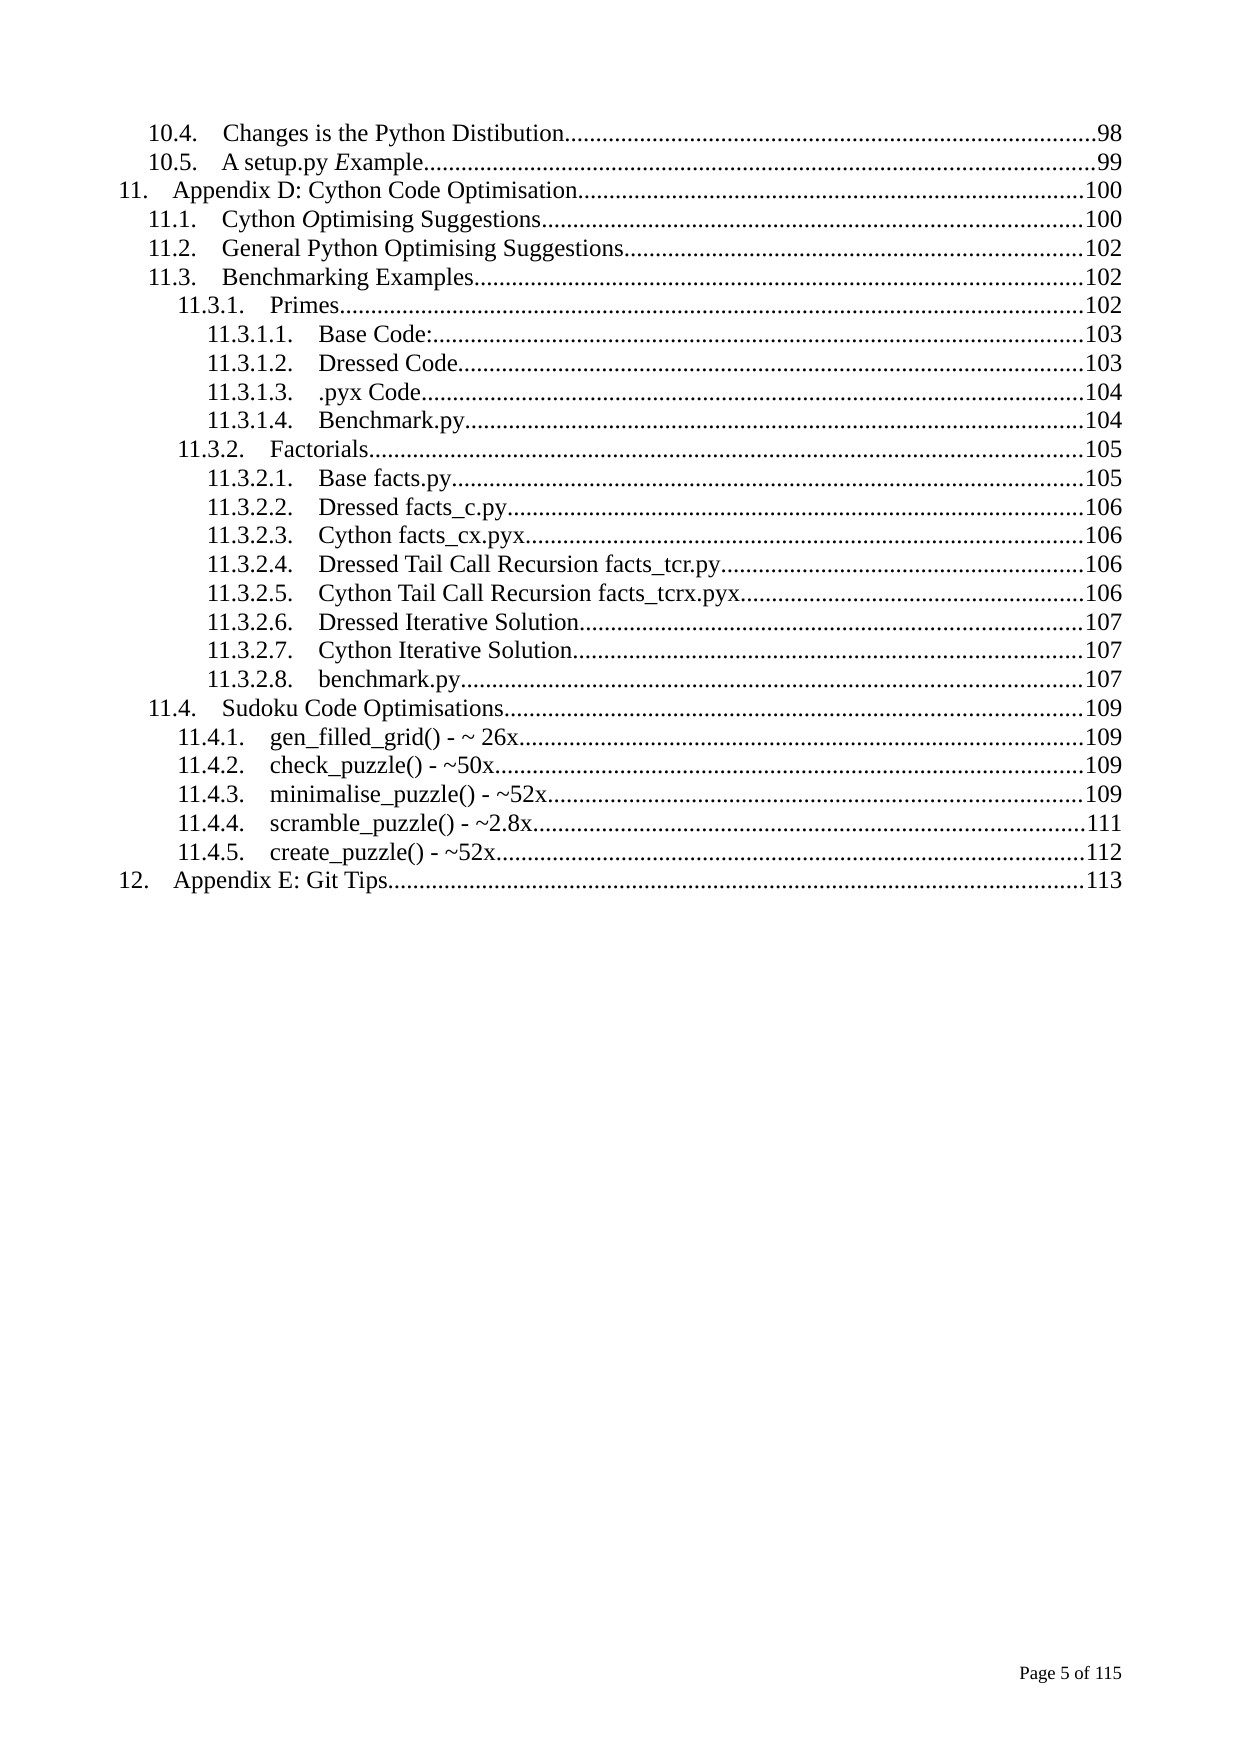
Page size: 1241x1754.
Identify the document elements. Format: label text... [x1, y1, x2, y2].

text 11.3.1.1. Base Code: 103 [207, 319, 1122, 348]
text 11.4.3. minimalise_puzzle() - ~52x 109 [177, 779, 1122, 808]
text 11.3.2.5. Cython Tail Call Recursion facts_tcrx.pyx 106 [207, 578, 1122, 607]
text 11.3.2.3. Cython facts_cx.pyx 106 [207, 521, 1122, 549]
text 11. Appendix D: Cython Code Optimisation 100 [118, 176, 1122, 204]
text 11.4.5. create_puzzle() - ~52x 112 [177, 837, 1122, 866]
text 11.4.4. scramble_puzzle() - ~2.8x 111 [177, 808, 1122, 837]
text 11.3.2.1. Base facts.py 105 [207, 463, 1122, 492]
text 11.2. General Python Optimising Suggestions 102 [148, 233, 1122, 262]
text 11.4. Sudoku Code Optimisations 109 [148, 693, 1122, 722]
text 11.4.2. check_puzzle() - ~50x 109 [177, 751, 1122, 779]
text 11.3.1.4. Benchmark.py 104 [207, 406, 1122, 434]
text 11.4.1. gen_filled_grid() - ~ 26x 109 [177, 722, 1122, 751]
text 11.3.2. Factorials 105 [177, 434, 1122, 463]
text 11.3.2.4. Dressed Tail Call Recursion facts_tcr.py 106 [207, 549, 1122, 578]
text 11.3.1.3. .pyx Code 104 [207, 377, 1122, 406]
text 12. Appendix E: Git Tips 113 [118, 866, 1122, 894]
text 11.3.2.6. Dressed Iterative Solution 107 [207, 607, 1122, 636]
text 11.3.1.2. Dressed Code 103 [207, 348, 1122, 377]
text 11.3. Benchmarking Examples 102 [148, 262, 1122, 291]
text 10.5. A setup.py Example 99 [148, 147, 1122, 176]
text 11.3.2.2. Dressed facts_c.py 106 [207, 492, 1122, 521]
text 11.1. Cython Optimising Suggestions 100 [148, 204, 1122, 233]
text 11.3.1. Primes 102 [177, 291, 1122, 319]
text 10.4. Changes is the Python Distibution 98 [148, 118, 1122, 147]
text 11.3.2.7. Cython Iterative Solution 107 [207, 636, 1122, 664]
text 11.3.2.8. benchmark.py 107 [207, 664, 1122, 693]
